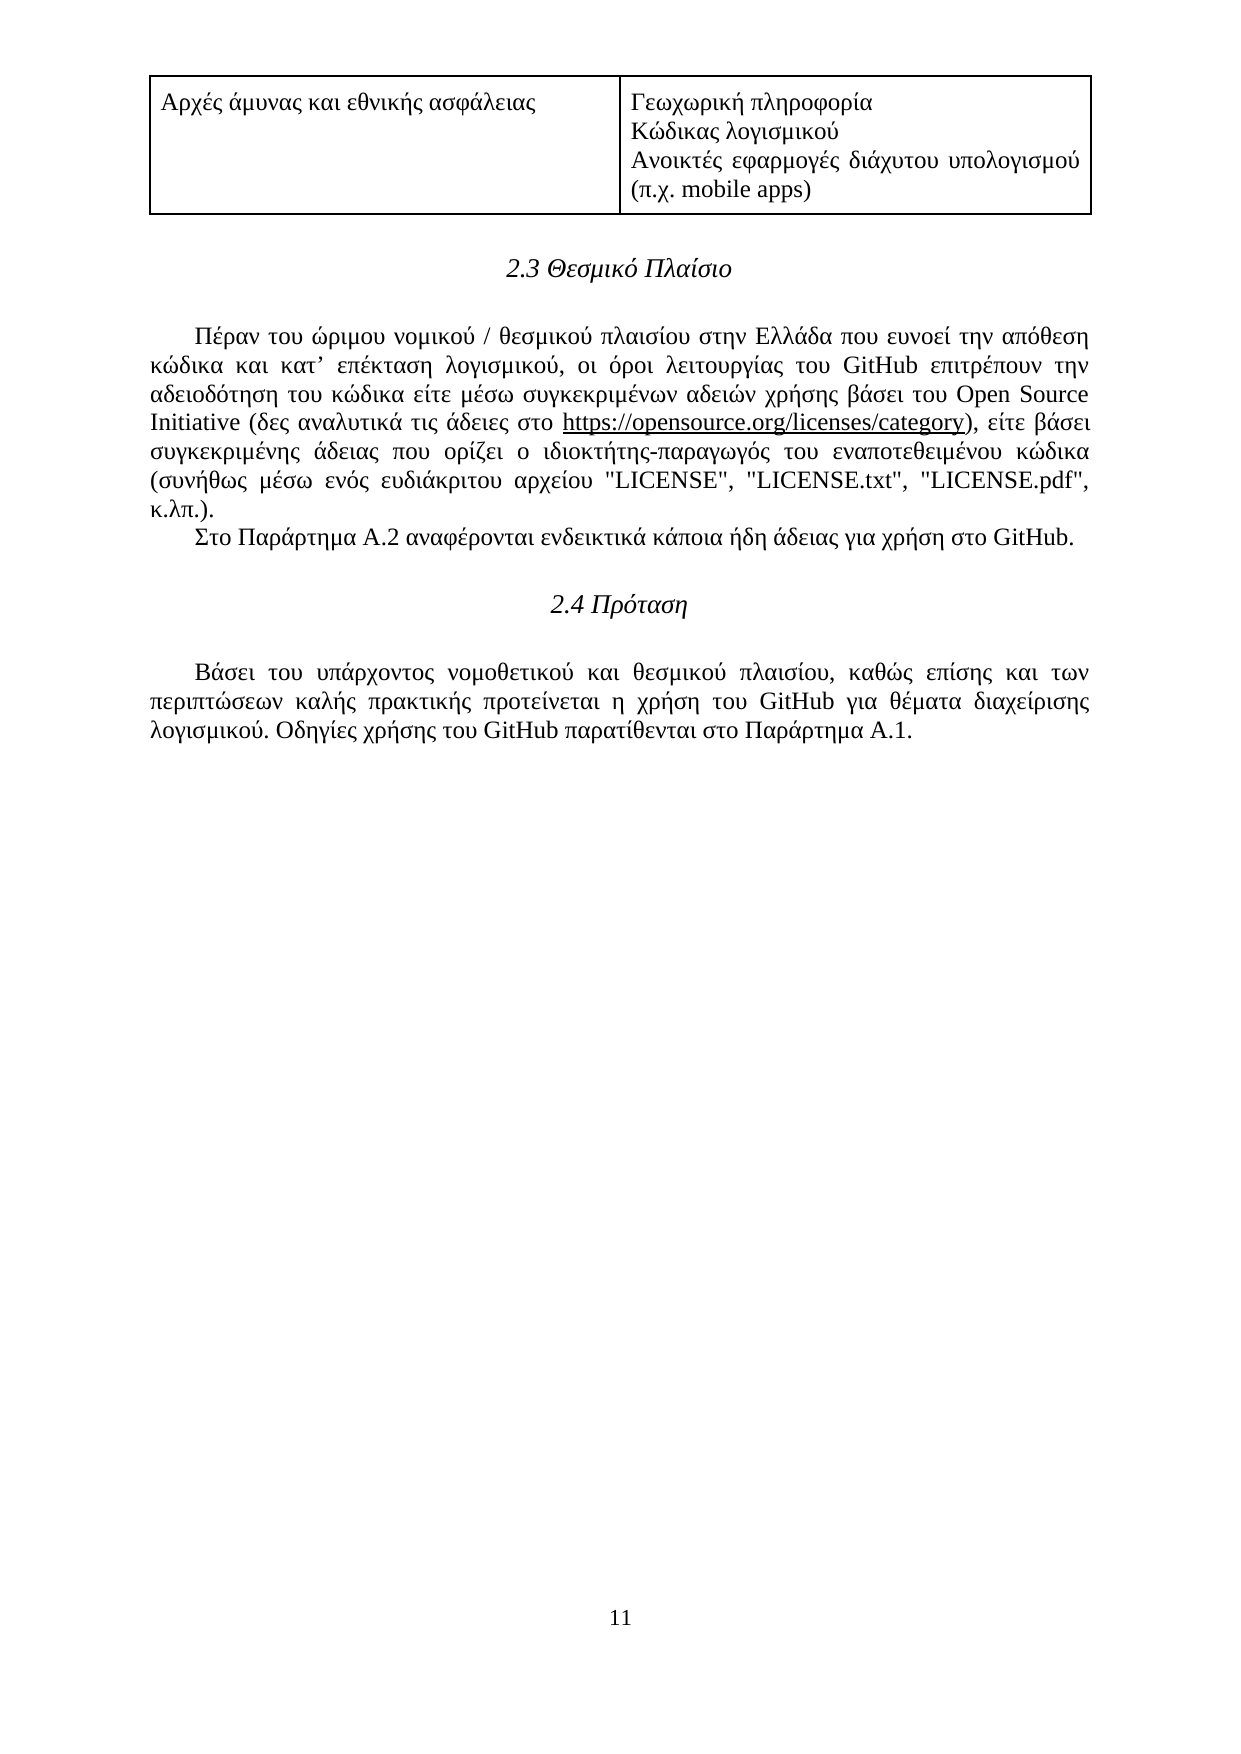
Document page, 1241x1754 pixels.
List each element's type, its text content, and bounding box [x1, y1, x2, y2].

text Πέραν του ώριμου νομικού / θεσμικού πλαισίου στην Ελλάδα που ευνοεί την απόθεση κώδικα και κατ’ επέκταση λογισμικού, οι όροι λειτουργίας του GitHub επιτρέπουν την αδειοδότηση του κώδικα είτε μέσω συγκεκριμένων αδειών χρήσης βάσει του Open Source Initiative (δες αναλυτικά τις άδειες στο https://opensource.org/licenses/category), είτε βάσει συγκεκριμένης άδειας που ορίζει ο ιδιοκτήτης-παραγωγός του εναποτεθειμένου κώδικα (συνήθως μέσω ενός ευδιάκριτου αρχείου "LICENSE", "LICENSE.txt", "LICENSE.pdf", κ.λπ.). [150, 321, 1091, 522]
table_cell Αρχές άμυνας και εθνικής ασφάλειας [151, 77, 619, 213]
subtitle 2.3 Θεσμικό Πλαίσιο [150, 252, 1091, 284]
subtitle 2.4 Πρόταση [150, 589, 1091, 620]
table_cell Γεωχωρική πληροφορία Κώδικας λογισμικού Ανοικτές εφαρμογές διάχυτου υπολογισμού (π.χ. mobile apps) [621, 77, 1090, 213]
text Βάσει του υπάρχοντος νομοθετικού και θεσμικού πλαισίου, καθώς επίσης και των περιπτώσεων καλής πρακτικής προτείνεται η χρήση του GitHub για θέματα διαχείρισης λογισμικού. Οδηγίες χρήσης του GitHub παρατίθενται στο Παράρτημα Α.1. [150, 657, 1091, 743]
text Στο Παράρτημα Α.2 αναφέρονται ενδεικτικά κάποια ήδη άδειας για χρήση στο GitHub. [150, 522, 1091, 551]
